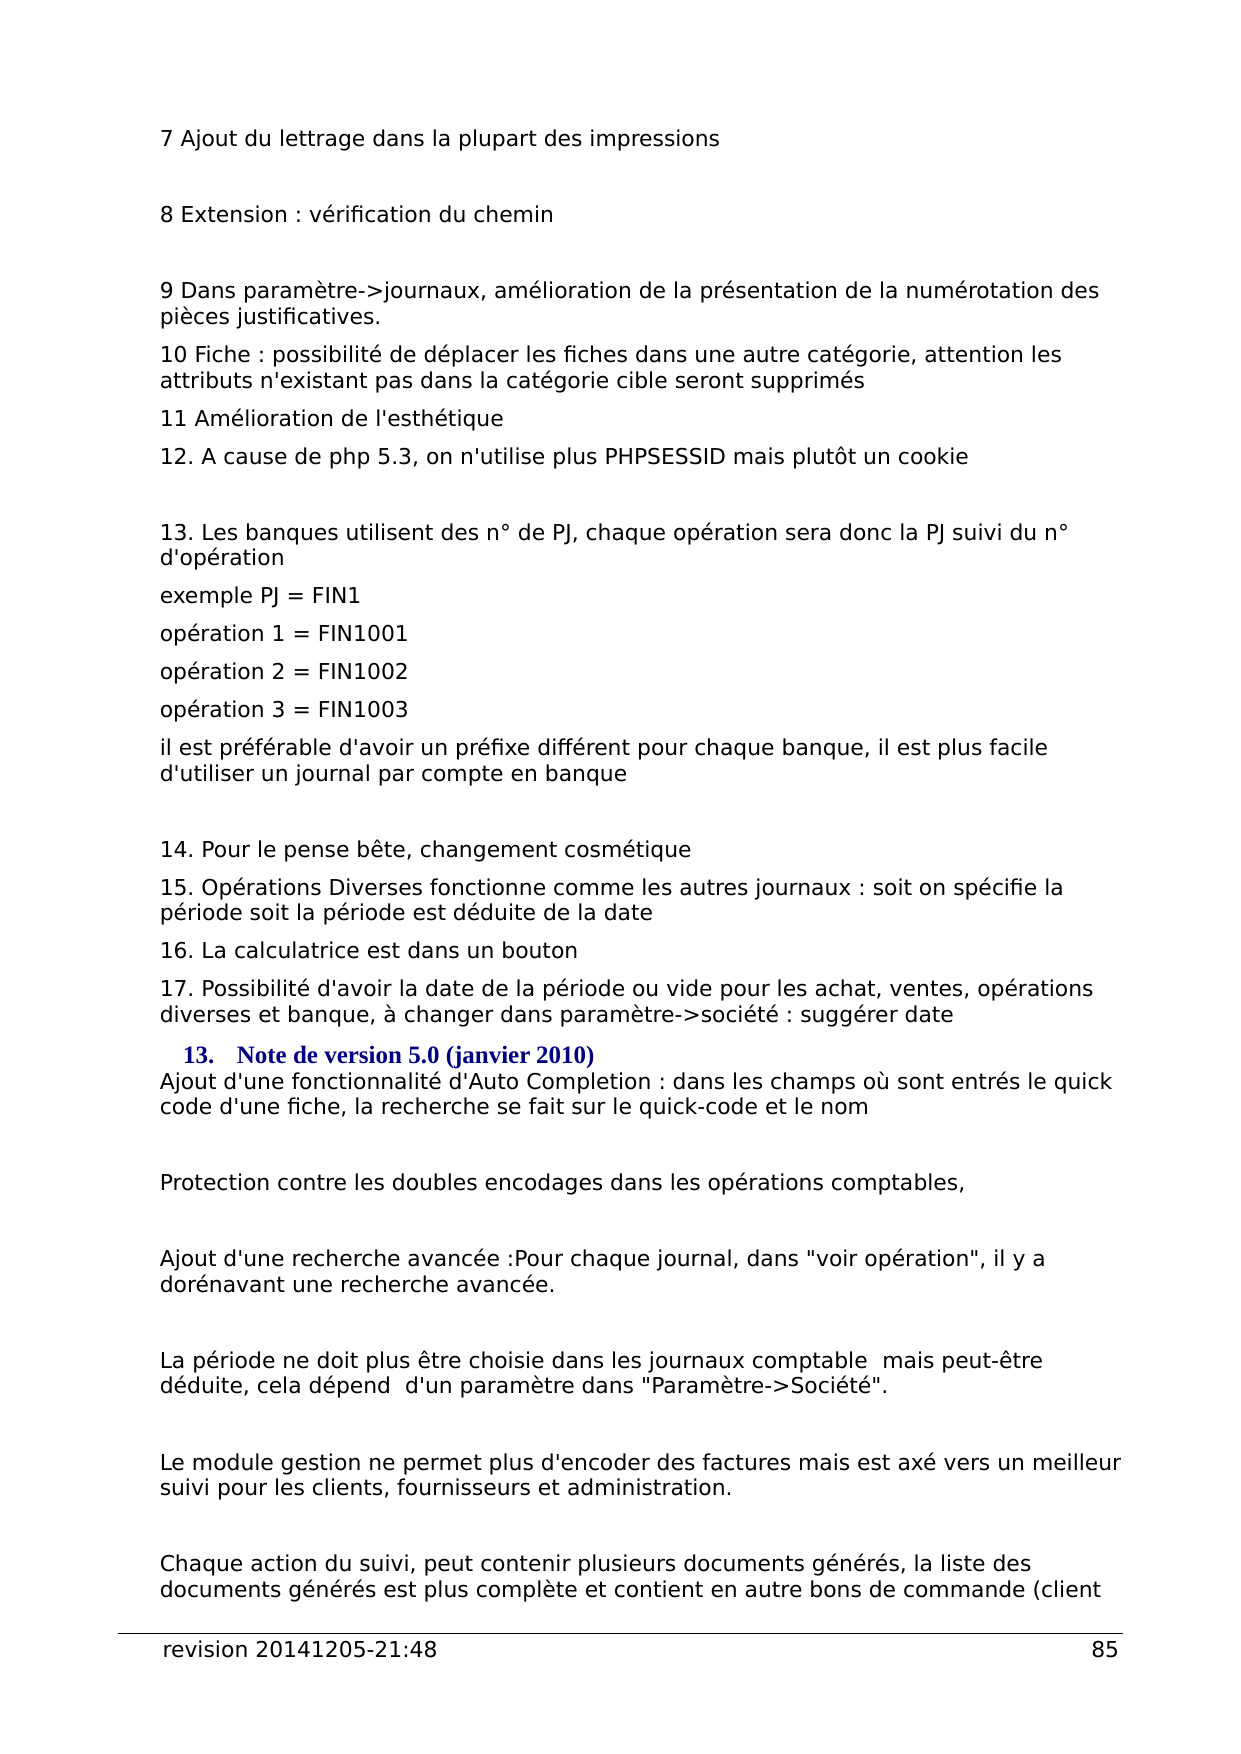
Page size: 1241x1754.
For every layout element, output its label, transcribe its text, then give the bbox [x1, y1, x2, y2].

text il est préférable d'avoir un préfixe différent pour chaque banque, il est plus facile d'utiliser un journal par compte en banque [159, 735, 1123, 786]
text opération 1 = FIN1001 [159, 621, 1123, 647]
text exemple PJ = FIN1 [159, 583, 1123, 609]
text 7 Ajout du lettrage dans la plupart des impressions [159, 127, 1123, 152]
text Ajout d'une recherche avancée :Pour chaque journal, dans "voir opération", il y a dorénavant une recherche avancée. [159, 1246, 1123, 1297]
text opération 2 = FIN1002 [159, 659, 1123, 685]
text opération 3 = FIN1003 [159, 697, 1123, 723]
subtitle Note de version 5.0 (janvier 2010) [177, 1040, 1123, 1069]
text 8 Extension : vérification du chemin [159, 203, 1123, 228]
text 10 Fiche : possibilité de déplacer les fiches dans une autre catégorie, attention les attributs n'existant pas dans la catégorie cible seront supprimés [159, 342, 1123, 393]
text Ajout d'une fonctionnalité d'Auto Completion : dans les champs où sont entrés le quick code d'une fiche, la recherche se fait sur le quick-code et le nom [159, 1069, 1123, 1120]
text La période ne doit plus être choisie dans les journaux comptable mais peut-être déduite, cela dépend d'un paramètre dans "Paramètre->Société". [159, 1348, 1123, 1399]
text Chaque action du suivi, peut contenir plusieurs documents générés, la liste des documents générés est plus complète et contient en autre bons de commande (client [159, 1551, 1123, 1602]
text 9 Dans paramètre->journaux, amélioration de la présentation de la numérotation des pièces justificatives. [159, 279, 1123, 330]
text Le module gestion ne permet plus d'encoder des factures mais est axé vers un meilleur suivi pour les clients, fournisseurs et administration. [159, 1449, 1123, 1501]
text Protection contre les doubles encodages dans les opérations comptables, [159, 1170, 1123, 1196]
text 12. A cause de php 5.3, on n'utilise plus PHPSESSID mais plutôt un cookie [159, 444, 1123, 469]
text 16. La calculatrice est dans un bouton [159, 938, 1123, 964]
text 15. Opérations Diverses fonctionne comme les autres journaux : soit on spécifie la période soit la période est déduite de la date [159, 875, 1123, 926]
text 11 Amélioration de l'esthétique [159, 406, 1123, 431]
text 13. Les banques utilisent des n° de PJ, chaque opération sera donc la PJ suivi du n° d'opération [159, 520, 1123, 571]
text 14. Pour le pense bête, changement cosmétique [159, 837, 1123, 862]
text 17. Possibilité d'avoir la date de la période ou vide pour les achat, ventes, opérations diverses et banque, à changer dans paramètre->société : suggérer date [159, 977, 1123, 1028]
